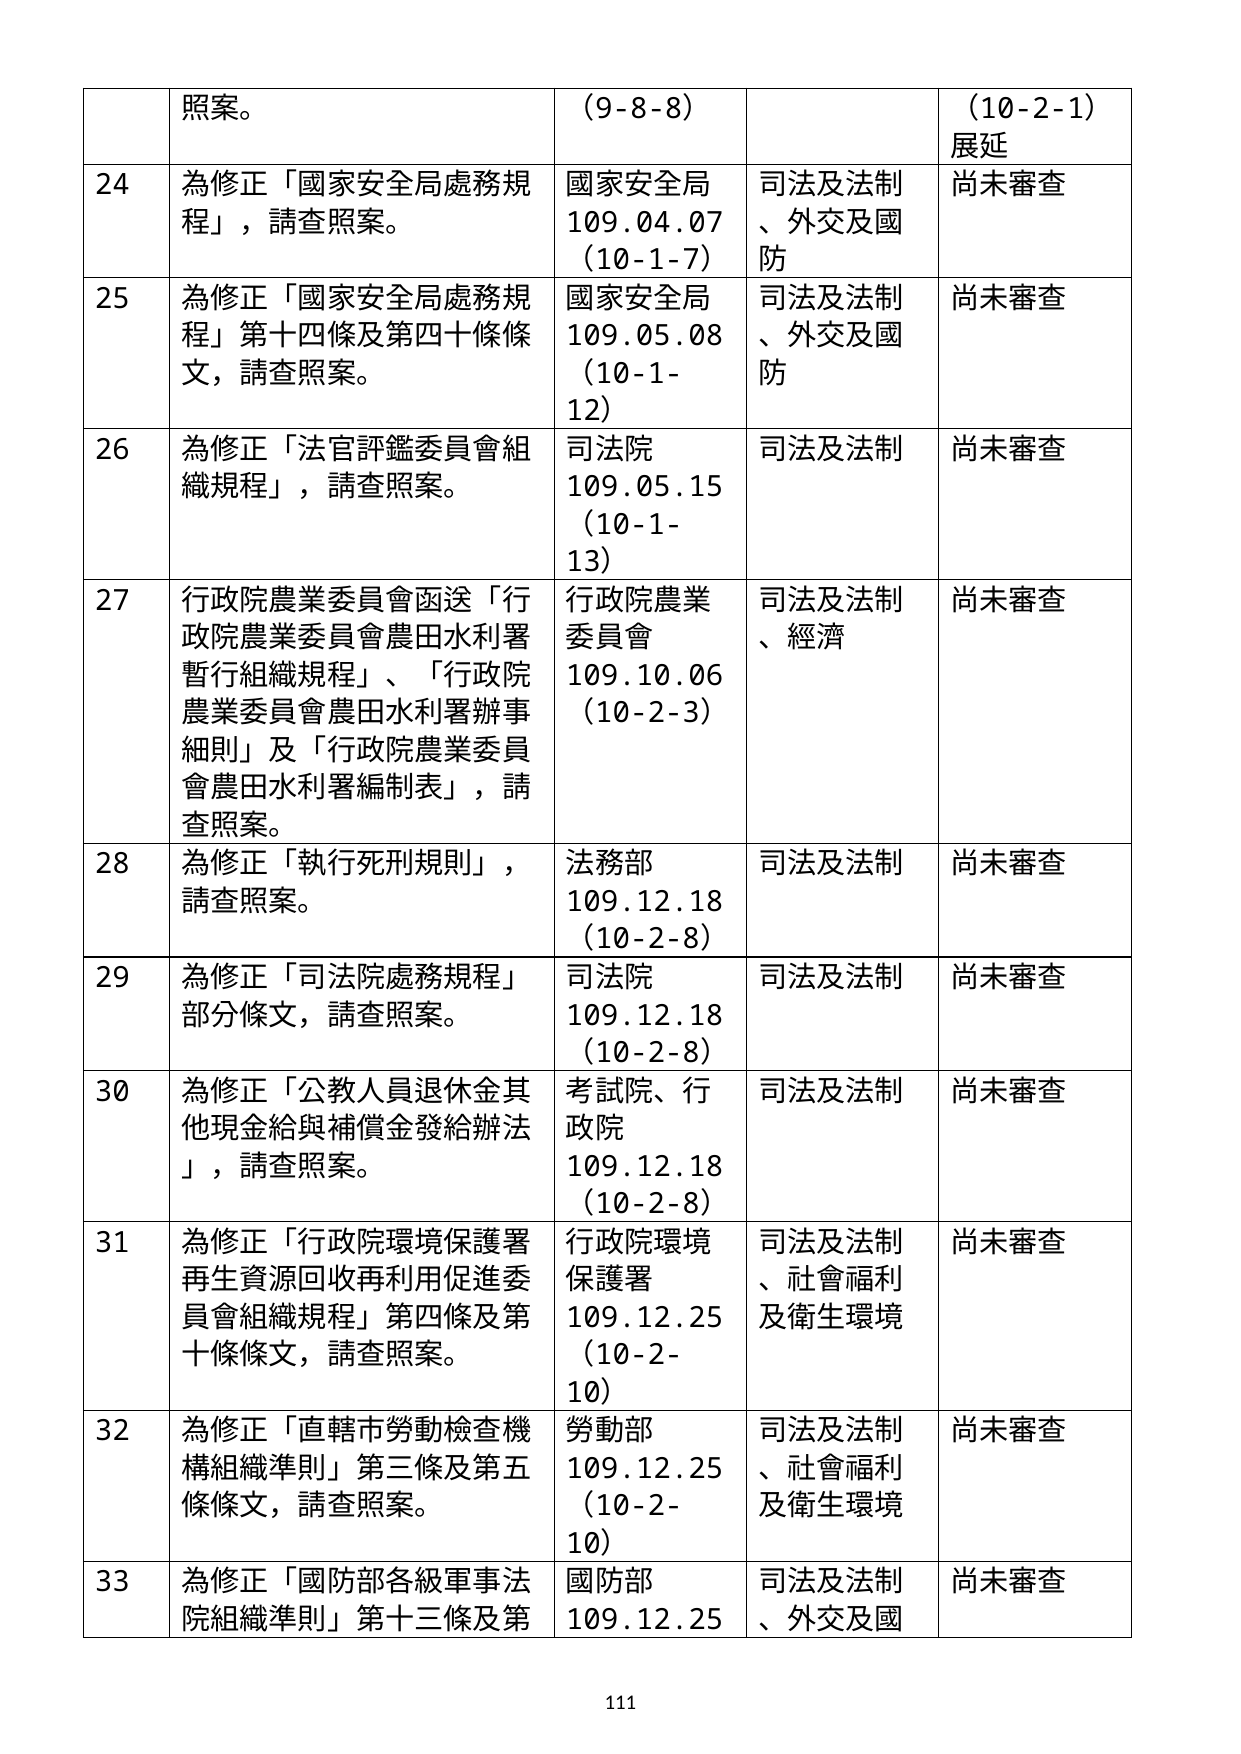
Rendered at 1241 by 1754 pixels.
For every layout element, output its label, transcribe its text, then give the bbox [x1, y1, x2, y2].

table_cell 為修正「執行死刑規則」，請查照案。 [170, 844, 554, 956]
table_cell 尚未審查 [939, 1562, 1131, 1637]
table_cell 尚未審查 [939, 1411, 1131, 1561]
table_cell 尚未審查 [939, 580, 1131, 843]
table_cell 尚未審查 [939, 1222, 1131, 1409]
table_cell 為修正「公教人員退休金其他現金給與補償金發給辦法」，請查照案。 [170, 1071, 554, 1221]
table_cell 國家安全局 109.04.07 （10-1-7） [555, 165, 746, 277]
table_cell 司法及法制、外交及國防 [747, 165, 938, 277]
table_cell 27 [84, 580, 169, 843]
table_cell 24 [84, 165, 169, 277]
table_cell 行政院農業委員會 109.10.06 （10-2-3） [555, 580, 746, 843]
table_cell 司法院 109.05.15 （10-1-13） [555, 429, 746, 579]
table_cell （10-2-1）展延 [939, 89, 1131, 164]
table_cell 為修正「國家安全局處務規程」第十四條及第四十條條文，請查照案。 [170, 278, 554, 428]
table_cell 法務部 109.12.18 （10-2-8） [555, 844, 746, 956]
table_cell 司法及法制、外交及國 [747, 1562, 938, 1637]
table_cell 尚未審查 [939, 958, 1131, 1070]
table_cell [84, 89, 169, 164]
table_cell 為修正「法官評鑑委員會組織規程」，請查照案。 [170, 429, 554, 579]
table_cell 28 [84, 844, 169, 956]
table_cell 司法院 109.12.18 （10-2-8） [555, 958, 746, 1070]
table_cell 司法及法制、社會福利及衛生環境 [747, 1411, 938, 1561]
table_cell 30 [84, 1071, 169, 1221]
table_cell 司法及法制 [747, 958, 938, 1070]
table_cell 行政院農業委員會函送「行政院農業委員會農田水利署暫行組織規程」、「行政院農業委員會農田水利署辦事細則」及「行政院農業委員會農田水利署編制表」，請查照案。 [170, 580, 554, 843]
table_cell 司法及法制、外交及國防 [747, 278, 938, 428]
table_cell 尚未審查 [939, 429, 1131, 579]
table_cell 尚未審查 [939, 844, 1131, 956]
table_cell 29 [84, 958, 169, 1070]
table_cell 國防部 109.12.25 [555, 1562, 746, 1637]
table_cell 26 [84, 429, 169, 579]
table_cell 為修正「國防部各級軍事法院組織準則」第十三條及第 [170, 1562, 554, 1637]
table_cell 為修正「直轄市勞動檢查機構組織準則」第三條及第五條條文，請查照案。 [170, 1411, 554, 1561]
table_cell 司法及法制、社會福利及衛生環境 [747, 1222, 938, 1409]
table_cell 33 [84, 1562, 169, 1637]
table_cell 司法及法制 [747, 429, 938, 579]
table_cell 司法及法制 [747, 844, 938, 956]
table_cell 為修正「行政院環境保護署再生資源回收再利用促進委員會組織規程」第四條及第十條條文，請查照案。 [170, 1222, 554, 1409]
table_cell （9-8-8） [555, 89, 746, 164]
table_cell 司法及法制 [747, 1071, 938, 1221]
table_cell 為修正「司法院處務規程」部分條文，請查照案。 [170, 958, 554, 1070]
table_cell 32 [84, 1411, 169, 1561]
table_cell 尚未審查 [939, 1071, 1131, 1221]
table_cell 國家安全局 109.05.08 （10-1-12） [555, 278, 746, 428]
table_cell [747, 89, 938, 164]
table_cell 尚未審查 [939, 165, 1131, 277]
table_cell 為修正「國家安全局處務規程」，請查照案。 [170, 165, 554, 277]
table_cell 勞動部 109.12.25 （10-2-10） [555, 1411, 746, 1561]
table_cell 25 [84, 278, 169, 428]
table_cell 行政院環境保護署 109.12.25 （10-2-10） [555, 1222, 746, 1409]
table_cell 考試院、行政院 109.12.18 （10-2-8） [555, 1071, 746, 1221]
table_cell 31 [84, 1222, 169, 1409]
table_cell 照案。 [170, 89, 554, 164]
table_cell 司法及法制、經濟 [747, 580, 938, 843]
table_cell 尚未審查 [939, 278, 1131, 428]
